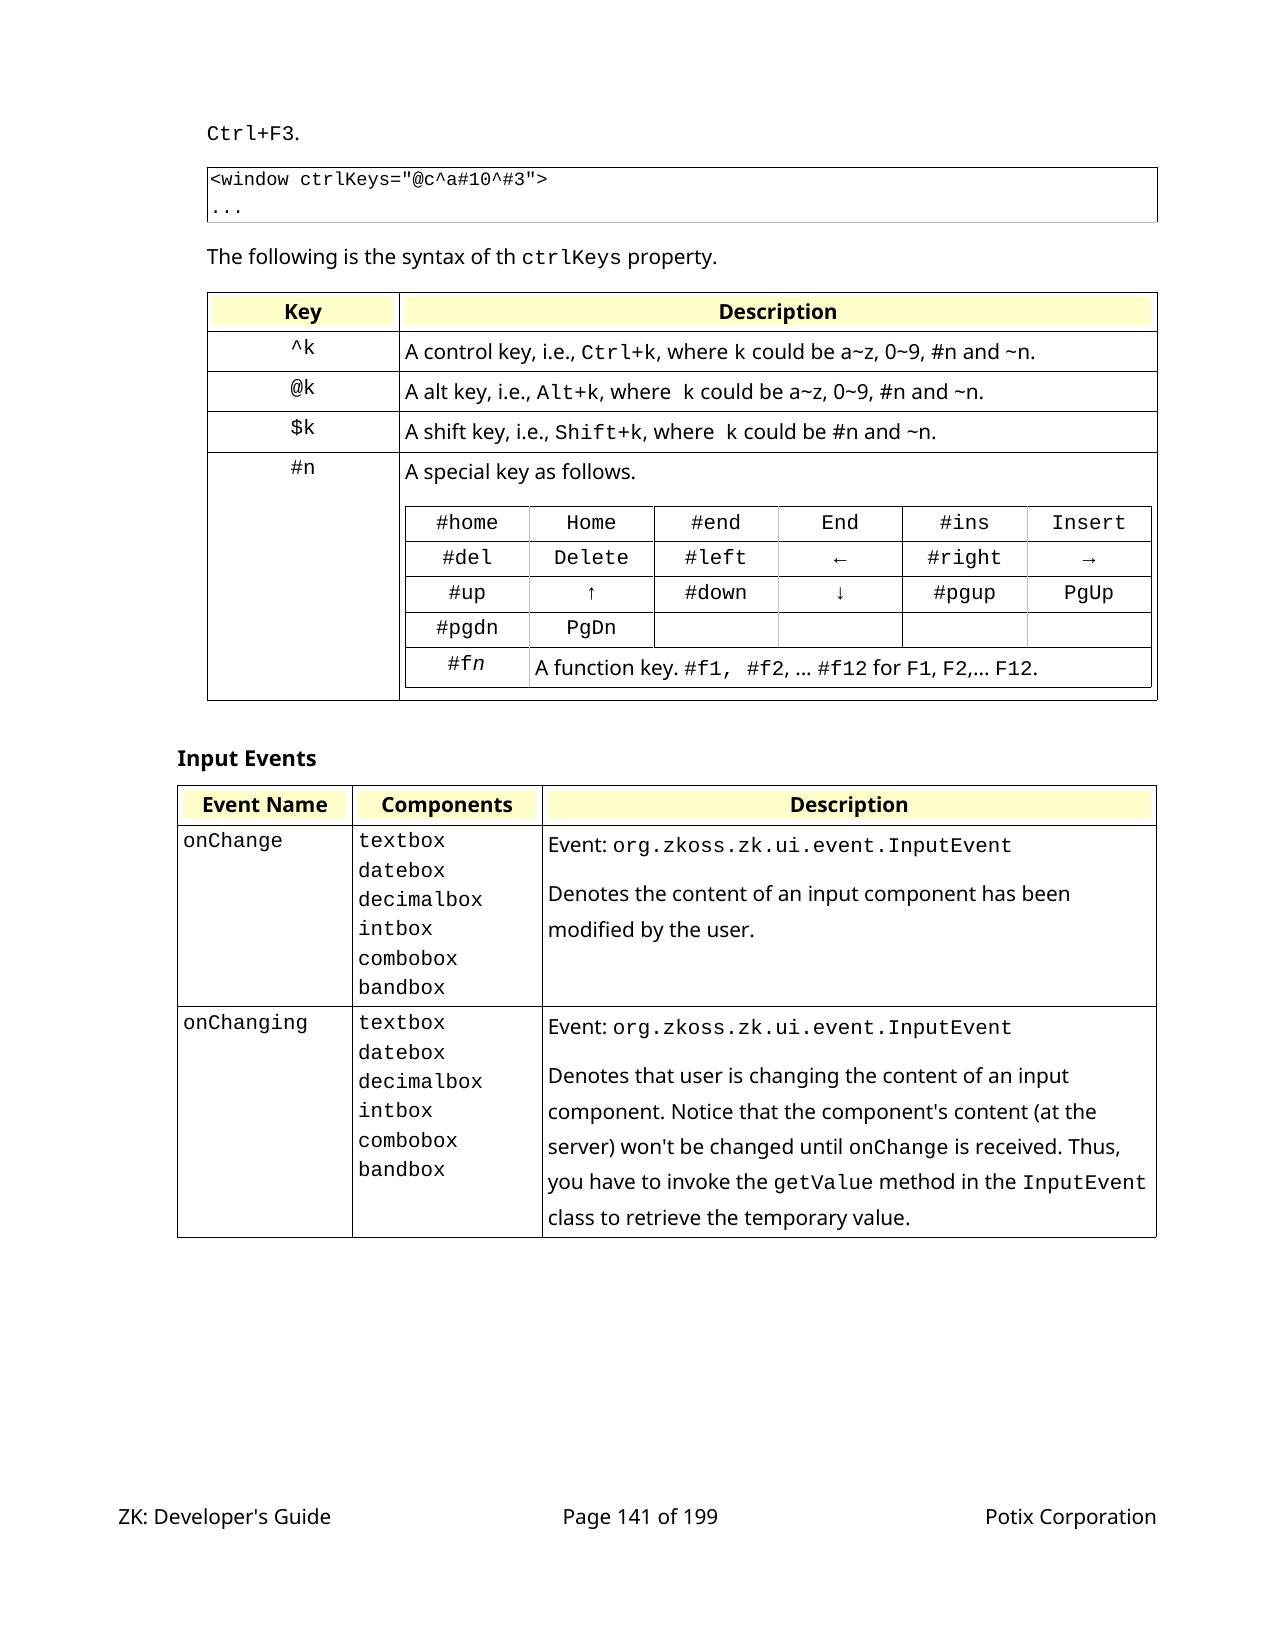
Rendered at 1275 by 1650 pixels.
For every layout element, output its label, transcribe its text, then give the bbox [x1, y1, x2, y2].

table_cell textbox datebox decimalbox intbox combobox bandbox [353, 1007, 542, 1237]
table_cell #n [208, 453, 399, 700]
table_cell #fn [406, 648, 529, 687]
text ... [208, 194, 1157, 222]
text Ctrl+F3. [207, 118, 1157, 147]
subtitle Input Events [177, 742, 1157, 772]
table_cell #pgdn [406, 613, 529, 647]
table_cell $k [208, 412, 399, 452]
table_cell [1028, 613, 1151, 647]
table_header Description [543, 786, 1156, 825]
table_cell #right [903, 542, 1027, 576]
text <window ctrlKeys="@c^a#10^#3"> [208, 168, 1157, 192]
table_cell #down [655, 577, 778, 612]
table_cell PgUp [1028, 577, 1151, 612]
table_header End [779, 507, 902, 541]
table_cell A shift key, i.e., Shift+k, where k could be #n and ~n. [400, 412, 1157, 452]
table_cell onChange [178, 826, 352, 1006]
table_cell #pgup [903, 577, 1027, 612]
table_cell ← [779, 542, 902, 576]
table_cell #left [655, 542, 778, 576]
table_cell @k [208, 372, 399, 411]
table_cell A alt key, i.e., Alt+k, where k could be a~z, 0~9, #n and ~n. [400, 372, 1157, 411]
table_cell ↑ [530, 577, 653, 612]
table_cell [779, 613, 902, 647]
table_header #home [406, 507, 529, 541]
table_header Insert [1028, 507, 1151, 541]
table_cell Delete [530, 542, 653, 576]
table_header Description [400, 293, 1157, 331]
table_cell A function key. #f1, #f2, ... #f12 for F1, F2,... F12. [530, 648, 1151, 687]
table_cell [903, 613, 1027, 647]
table_header Home [530, 507, 653, 541]
table_cell A special key as follows. [400, 453, 1157, 700]
table_cell PgDn [530, 613, 653, 647]
table_header Key [208, 293, 399, 331]
table_cell ^k [208, 332, 399, 371]
table_header #end [655, 507, 778, 541]
table_cell #del [406, 542, 529, 576]
table_cell Event: org.zkoss.zk.ui.event.InputEvent Denotes the content of an input component has been modified by the user. [543, 826, 1156, 1006]
table_header Event Name [178, 786, 352, 825]
table_header Components [353, 786, 542, 825]
table_header #ins [903, 507, 1027, 541]
table_cell A control key, i.e., Ctrl+k, where k could be a~z, 0~9, #n and ~n. [400, 332, 1157, 371]
table_cell → [1028, 542, 1151, 576]
table_cell onChanging [178, 1007, 352, 1237]
text The following is the syntax of th ctrlKeys property. [207, 242, 1157, 271]
table_cell ↓ [779, 577, 902, 612]
table_cell Event: org.zkoss.zk.ui.event.InputEvent Denotes that user is changing the content of an input component. Notice that the component's content (at the server) won't be changed until onChange is received. Thus, you have to invoke the getValue method in the InputEvent class to retrieve the temporary value. [543, 1007, 1156, 1237]
table_cell [655, 613, 778, 647]
table_cell #up [406, 577, 529, 612]
table_cell textbox datebox decimalbox intbox combobox bandbox [353, 826, 542, 1006]
